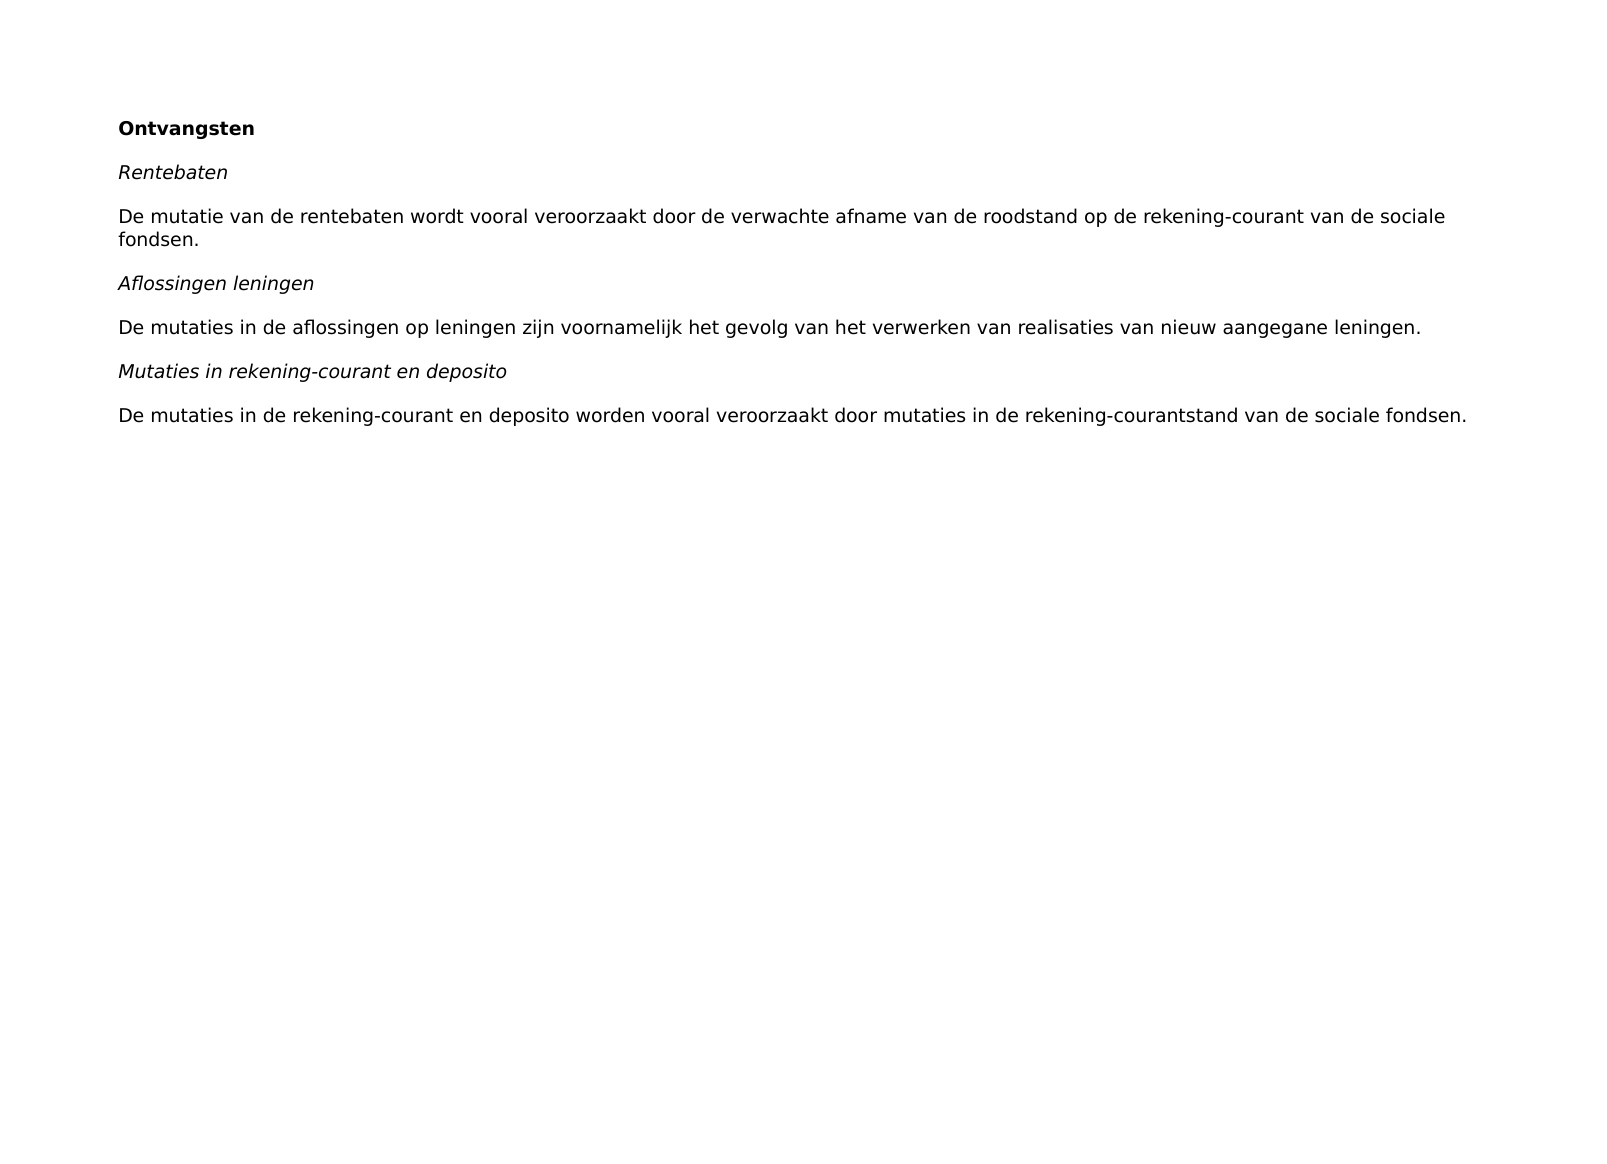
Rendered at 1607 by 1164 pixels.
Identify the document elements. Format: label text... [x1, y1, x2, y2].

text De mutaties in de aflossingen op leningen zijn voornamelijk het gevolg van het verwerken van realisaties van nieuw aangegane leningen. [118, 317, 1488, 339]
subtitle Ontvangsten [118, 118, 1488, 140]
text De mutaties in de rekening-courant en deposito worden vooral veroorzaakt door mutaties in de rekening-courantstand van de sociale fondsen. [118, 405, 1488, 427]
text De mutatie van de rentebaten wordt vooral veroorzaakt door de verwachte afname van de roodstand op de rekening-courant van de sociale fondsen. [118, 206, 1488, 250]
subtitle Rentebaten [118, 162, 1488, 184]
subtitle Mutaties in rekening-courant en deposito [118, 361, 1488, 383]
subtitle Aflossingen leningen [118, 273, 1488, 294]
